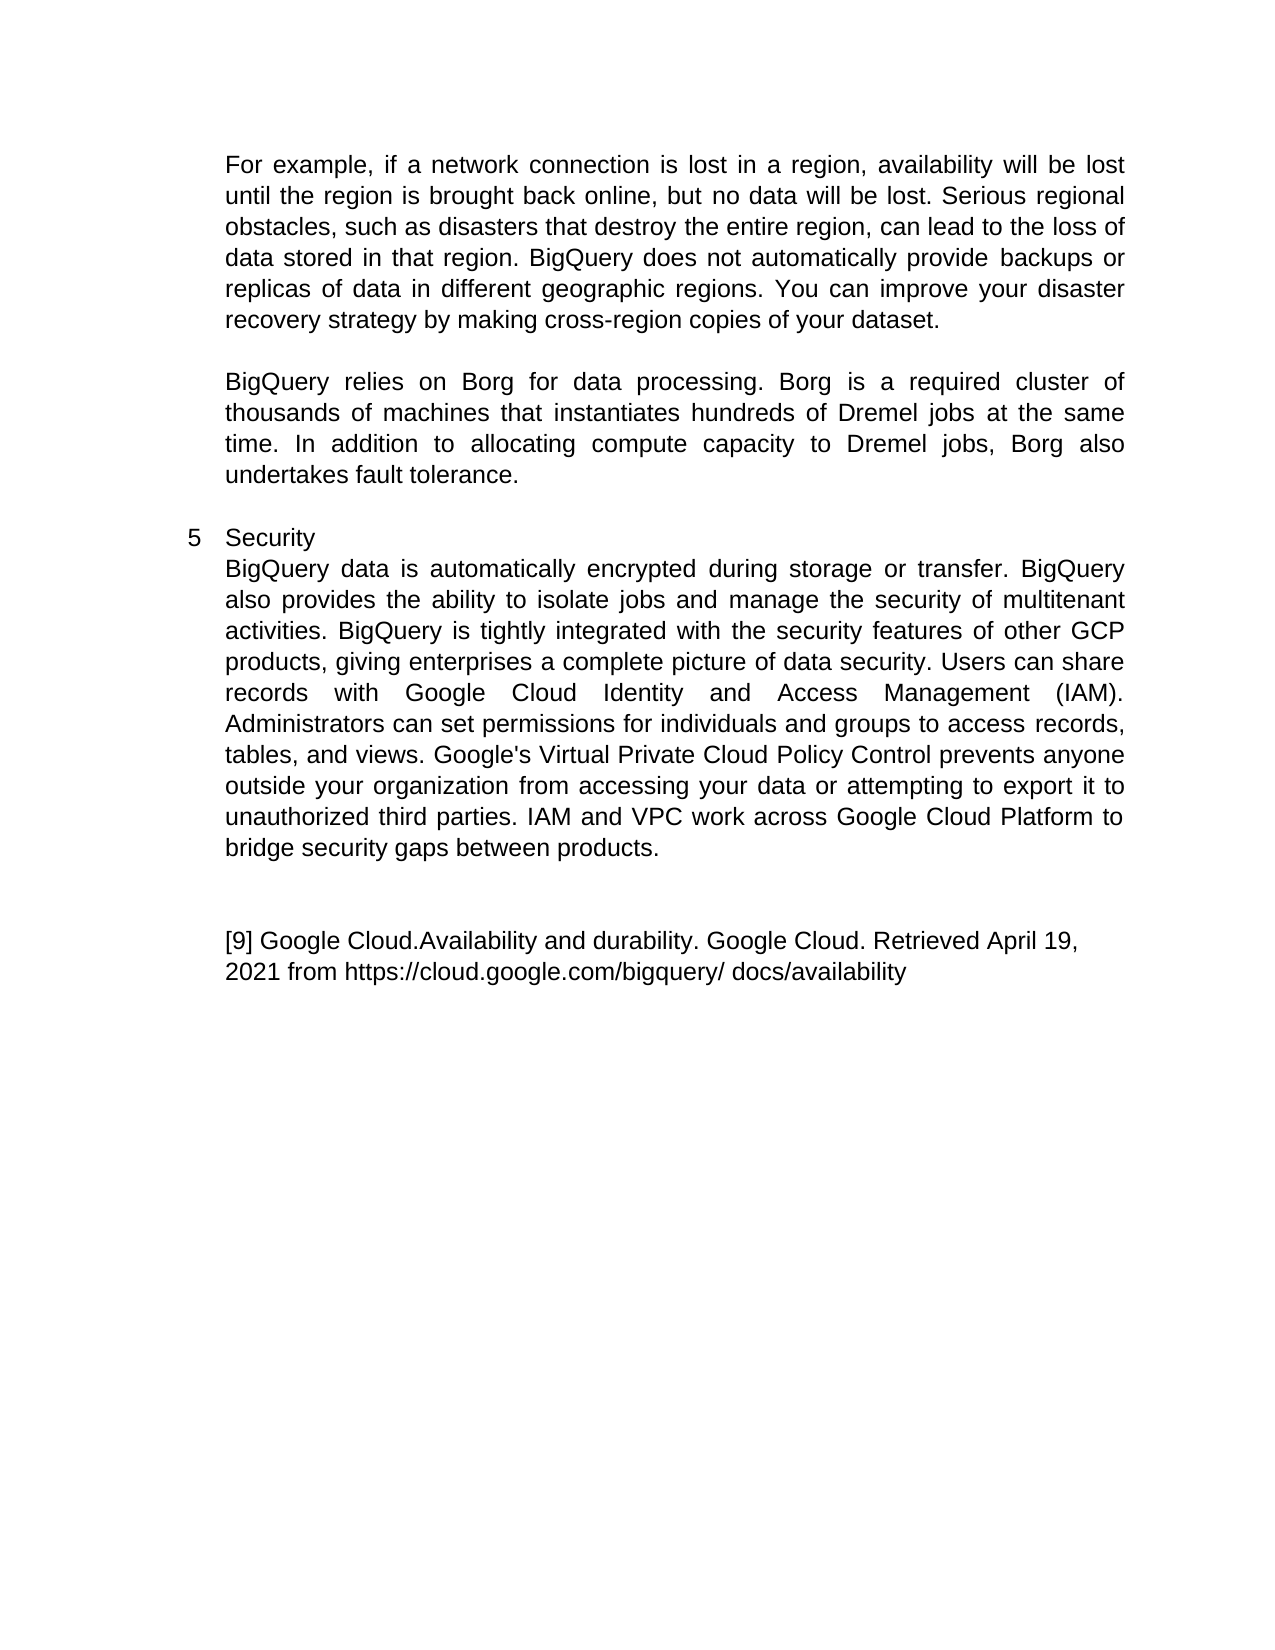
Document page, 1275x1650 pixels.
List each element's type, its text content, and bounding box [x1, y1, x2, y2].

list Security [187, 522, 1125, 551]
list BigQuery relies on Borg for data processing. Borg is a required cluster of thousands of machines that instantiates hundreds of Dremel jobs at the same time. In addition to allocating compute capacity to Dremel jobs, Borg also undertakes fault tolerance. [225, 367, 1125, 489]
list BigQuery data is automatically encrypted during storage or transfer. BigQuery also provides the ability to isolate jobs and manage the security of multitenant activities. BigQuery is tightly integrated with the security features of other GCP products, giving enterprises a complete picture of data security. Users can share records with Google Cloud Identity and Access Management (IAM). Administrators can set permissions for individuals and groups to access records, tables, and views. Google's Virtual Private Cloud Policy Control prevents anyone outside your organization from accessing your data or attempting to export it to unauthorized third parties. IAM and VPC work across Google Cloud Platform to bridge security gaps between products. [225, 553, 1125, 862]
list [9] Google Cloud.Availability and durability. Google Cloud. Retrieved April 19, 2021 from https://cloud.google.com/bigquery/ docs/availability [225, 926, 1125, 986]
list For example, if a network connection is lost in a region, availability will be lost until the region is brought back online, but no data will be lost. Serious regional obstacles, such as disasters that destroy the entire region, can lead to the loss of data stored in that region. BigQuery does not automatically provide backups or replicas of data in different geographic regions. You can improve your disaster recovery strategy by making cross-region copies of your dataset. [225, 150, 1125, 334]
